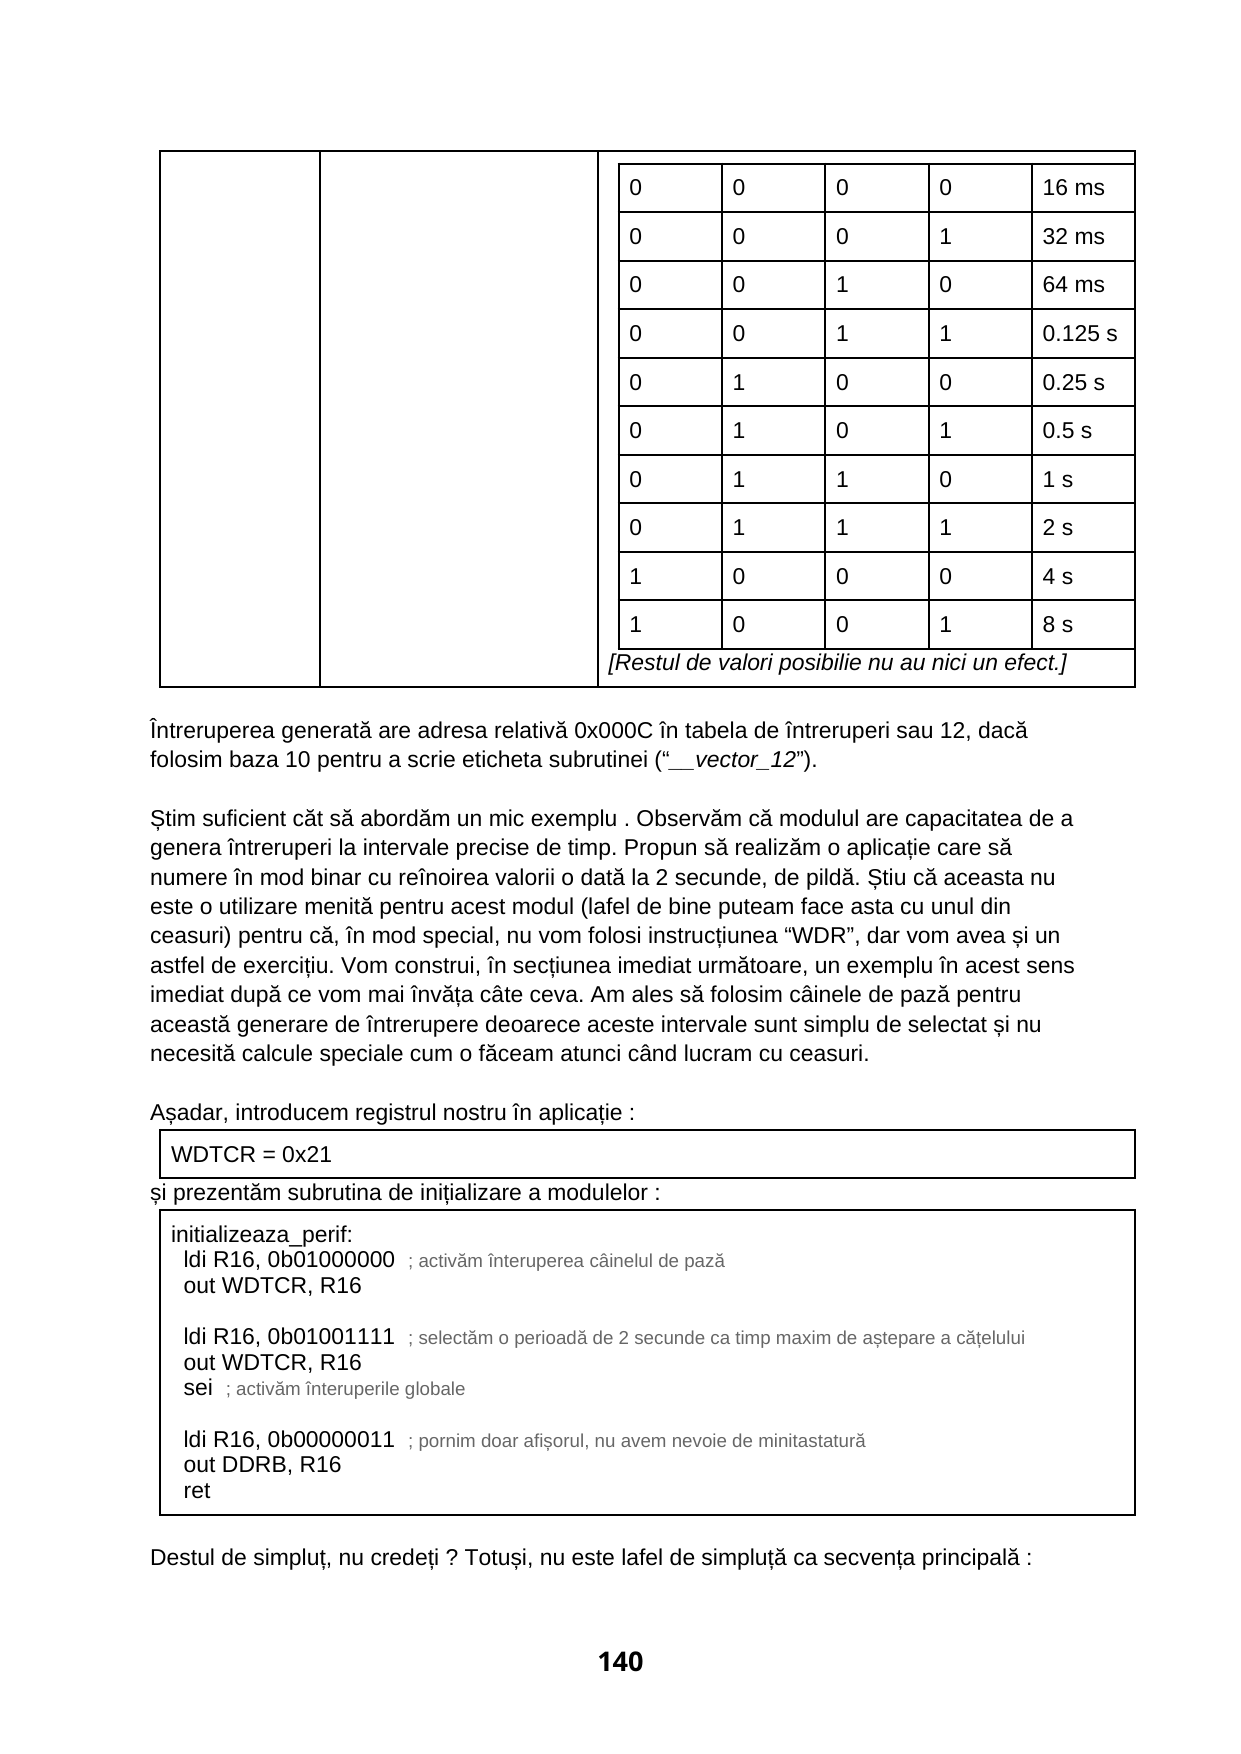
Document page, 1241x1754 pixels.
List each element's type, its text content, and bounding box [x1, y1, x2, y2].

table_cell 1 [930, 407, 1031, 454]
table_cell 1 [930, 310, 1031, 357]
table_cell 0 [620, 456, 721, 502]
table_cell 0 [723, 601, 824, 648]
table_cell 0 [723, 262, 824, 308]
table_cell [161, 152, 319, 686]
table_cell 1 [826, 310, 928, 357]
table_cell 0 [826, 165, 928, 211]
table_cell 0.5 s [1033, 407, 1134, 454]
table_cell 1 [723, 504, 824, 551]
text Așadar, introducem registrul nostru în aplicație : [150, 1099, 1091, 1125]
table_cell 0 [620, 407, 721, 454]
table_cell 8 s [1033, 601, 1134, 648]
text Întreruperea generată are adresa relativă 0x000C în tabela de întreruperi sau 12, dacă folosim baza 10 pentru a scrie eticheta subrutinei (“__vector_12”). [150, 717, 1091, 772]
table_cell 1 s [1033, 456, 1134, 502]
table_cell 1 [723, 456, 824, 502]
table_cell 1 [723, 359, 824, 405]
table_cell 0 [826, 359, 928, 405]
table_header initializeaza_perif: ldi R16, 0b01000000 ; activăm înteruperea câinelul de pază out WDTCR, R16 ldi R16, 0b01001111 ; selectăm o perioadă de 2 secunde ca timp maxim de aștepare a cățelului out WDTCR, R16 sei ; activăm înteruperile globale ldi R16, 0b00000011 ; pornim doar afișorul, nu avem nevoie de minitastatură out DDRB, R16 ret [161, 1211, 1134, 1513]
table_cell 0 [620, 359, 721, 405]
table_cell 1 [620, 553, 721, 599]
text și prezentăm subrutina de inițializare a modulelor : [150, 1179, 1091, 1205]
table_cell 0 [723, 213, 824, 259]
table_cell 1 [620, 601, 721, 648]
table_cell 0 [620, 165, 721, 211]
table_cell 1 [930, 601, 1031, 648]
table_cell 0 [930, 456, 1031, 502]
table_cell 0 [620, 504, 721, 551]
table_cell 0 [723, 310, 824, 357]
table_cell 0 [826, 213, 928, 259]
table_cell 1 [930, 213, 1031, 259]
table_cell 1 [826, 262, 928, 308]
table_cell 0 [930, 359, 1031, 405]
table_header WDTCR = 0x21 [161, 1131, 1134, 1177]
table_cell 1 [826, 504, 928, 551]
table_cell 0 [826, 601, 928, 648]
table_cell 0 [620, 262, 721, 308]
table_cell 1 [826, 456, 928, 502]
table_cell 0 [723, 165, 824, 211]
table_cell 2 s [1033, 504, 1134, 551]
table_cell [321, 152, 597, 686]
table_cell 0.125 s [1033, 310, 1134, 357]
text Destul de simpluț, nu credeți ? Totuși, nu este lafel de simpluță ca secvența principală : [150, 1545, 1091, 1571]
table_cell 1 [930, 504, 1031, 551]
table_cell 4 s [1033, 553, 1134, 599]
table_cell 16 ms [1033, 165, 1134, 211]
table_cell 0 [620, 213, 721, 259]
table_cell 0.25 s [1033, 359, 1134, 405]
table_cell 32 ms [1033, 213, 1134, 259]
table_cell 0 [620, 310, 721, 357]
table_cell 0 [930, 262, 1031, 308]
table_cell 0 [930, 165, 1031, 211]
table_cell 0 [826, 407, 928, 454]
table_cell [Restul de valori posibilie nu au nici un efect.] [599, 152, 1134, 686]
text Știm suficient căt să abordăm un mic exemplu . Observăm că modulul are capacitatea de a genera întreruperi la intervale precise de timp. Propun să realizăm o aplicație care să numere în mod binar cu reînoirea valorii o dată la 2 secunde, de pildă. Știu că aceasta nu este o utilizare menită pentru acest modul (lafel de bine puteam face asta cu unul din ceasuri) pentru că, în mod special, nu vom folosi instrucțiunea “WDR”, dar vom avea și un astfel de exercițiu. Vom construi, în secțiunea imediat următoare, un exemplu în acest sens imediat după ce vom mai învăța câte ceva. Am ales să folosim câinele de pază pentru această generare de întrerupere deoarece aceste intervale sunt simplu de selectat și nu necesită calcule speciale cum o făceam atunci când lucram cu ceasuri. [150, 806, 1091, 1066]
table_cell 0 [930, 553, 1031, 599]
table_cell 64 ms [1033, 262, 1134, 308]
table_cell 0 [826, 553, 928, 599]
table_cell 0 [723, 553, 824, 599]
table_cell 1 [723, 407, 824, 454]
